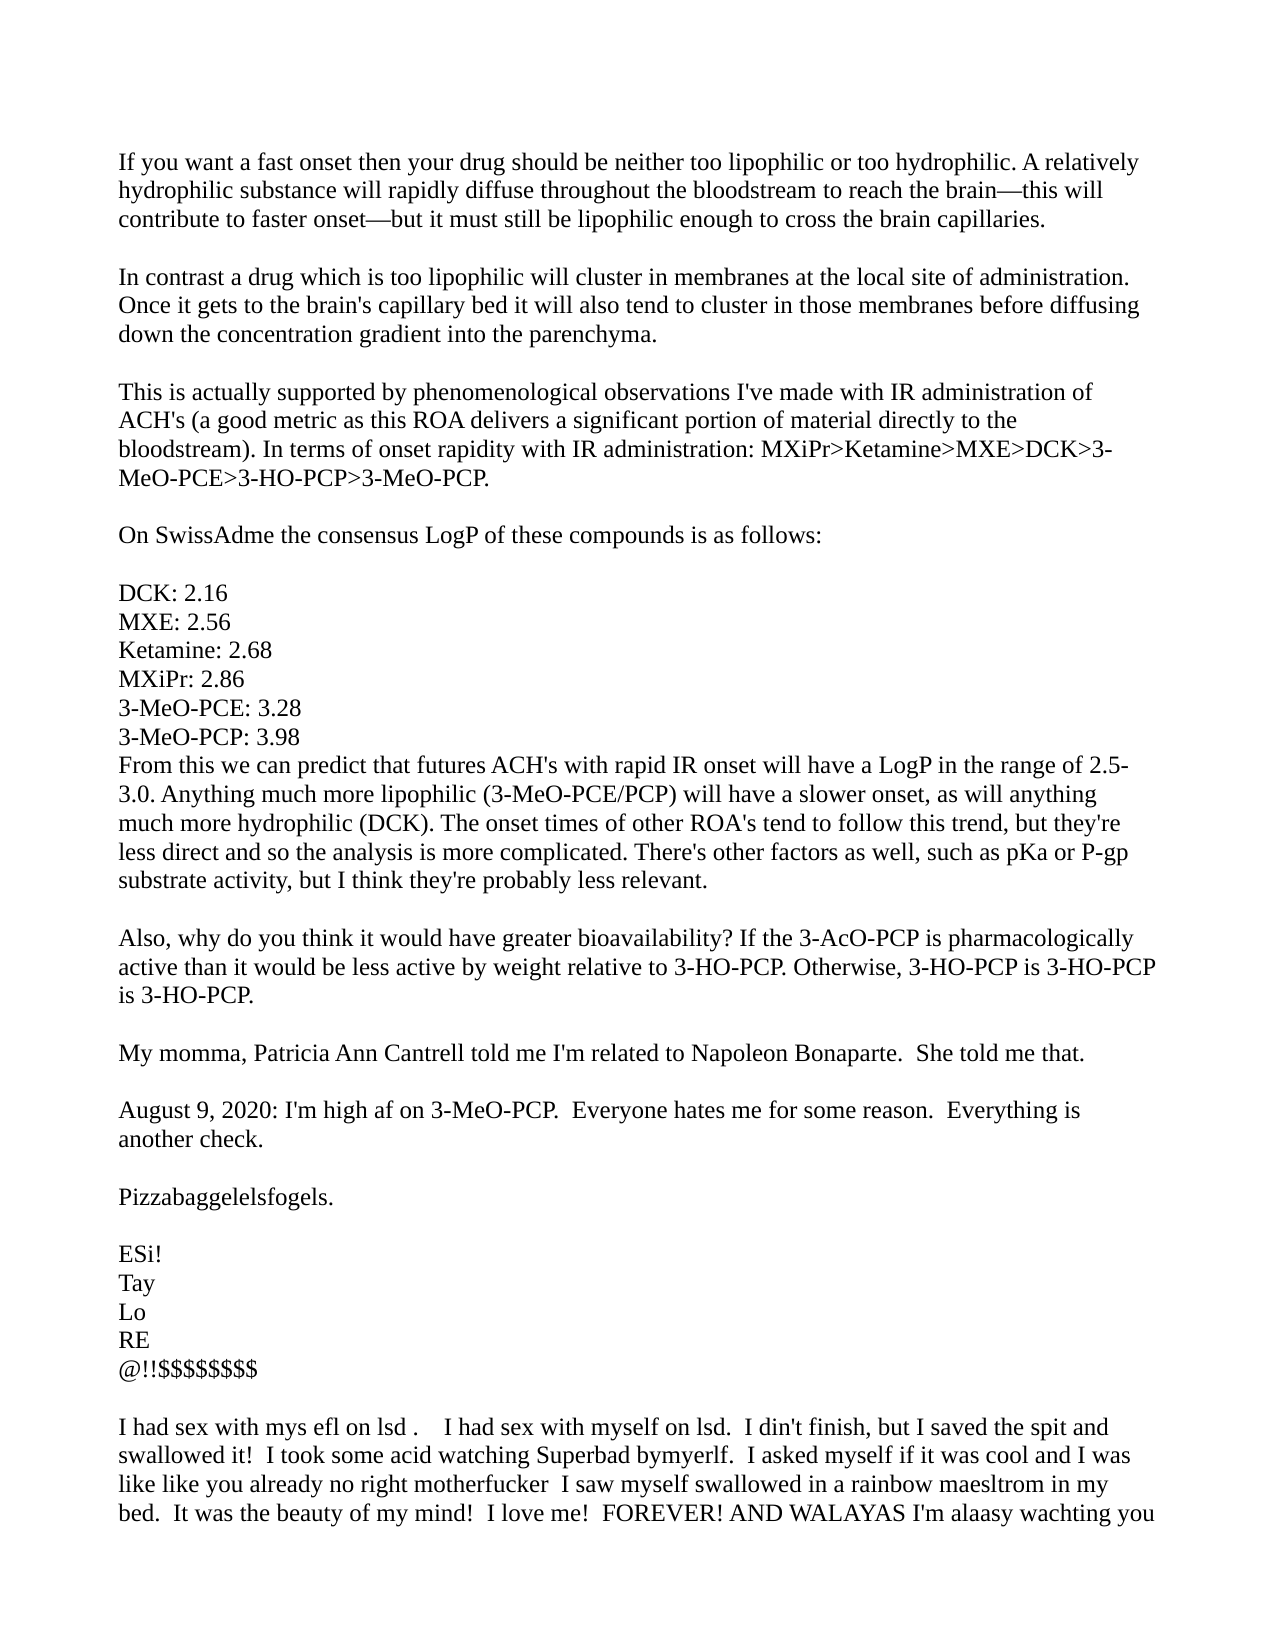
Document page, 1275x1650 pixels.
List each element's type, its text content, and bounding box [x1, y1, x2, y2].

text Lo [118, 1297, 1157, 1326]
text MXiPr: 2.86 [118, 664, 1157, 693]
text 3-MeO-PCP: 3.98 [118, 722, 1157, 751]
text Pizzabaggelelsfogels. [118, 1182, 1157, 1211]
text RE [118, 1326, 1157, 1354]
text This is actually supported by phenomenological observations I've made with IR administration of ACH's (a good metric as this ROA delivers a significant portion of material directly to the bloodstream). In terms of onset rapidity with IR administration: MXiPr>Ketamine>MXE>DCK>3-MeO-PCE>3-HO-PCP>3-MeO-PCP. [118, 377, 1157, 492]
text DCK: 2.16 [118, 578, 1157, 607]
text In contrast a drug which is too lipophilic will cluster in membranes at the local site of administration. Once it gets to the brain's capillary bed it will also tend to cluster in those membranes before diffusing down the concentration gradient into the parenchyma. [118, 262, 1157, 348]
text Also, why do you think it would have greater bioavailability? If the 3-AcO-PCP is pharmacologically active than it would be less active by weight relative to 3-HO-PCP. Otherwise, 3-HO-PCP is 3-HO-PCP is 3-HO-PCP. [118, 923, 1157, 1009]
text My momma, Patricia Ann Cantrell told me I'm related to Napoleon Bonaparte. She told me that. [118, 1038, 1157, 1067]
text On SwissAdme the consensus LogP of these compounds is as follows: [118, 521, 1157, 549]
text From this we can predict that futures ACH's with rapid IR onset will have a LogP in the range of 2.5-3.0. Anything much more lipophilic (3-MeO-PCE/PCP) will have a slower onset, as will anything much more hydrophilic (DCK). The onset times of other ROA's tend to follow this trend, but they're less direct and so the analysis is more complicated. There's other factors as well, such as pKa or P-gp substrate activity, but I think they're probably less relevant. [118, 751, 1157, 894]
text Tay [118, 1268, 1157, 1297]
text @!!$$$$$$$$ [118, 1354, 1157, 1383]
text August 9, 2020: I'm high af on 3-MeO-PCP. Everyone hates me for some reason. Everything is another check. [118, 1096, 1157, 1153]
text I had sex with mys efl on lsd . I had sex with myself on lsd. I din't finish, but I saved the spit and swallowed it! I took some acid watching Superbad bymyerlf. I asked myself if it was cool and I was like like you already no right motherfucker I saw myself swallowed in a rainbow maesltrom in my bed. It was the beauty of my mind! I love me! FOREVER! AND WALAYAS I'm alaasy wachting you [118, 1412, 1157, 1527]
text MXE: 2.56 [118, 607, 1157, 636]
text If you want a fast onset then your drug should be neither too lipophilic or too hydrophilic. A relatively hydrophilic substance will rapidly diffuse throughout the bloodstream to reach the brain—this will contribute to faster onset—but it must still be lipophilic enough to cross the brain capillaries. [118, 147, 1157, 233]
text ESi! [118, 1239, 1157, 1268]
text 3-MeO-PCE: 3.28 [118, 693, 1157, 722]
text Ketamine: 2.68 [118, 636, 1157, 664]
